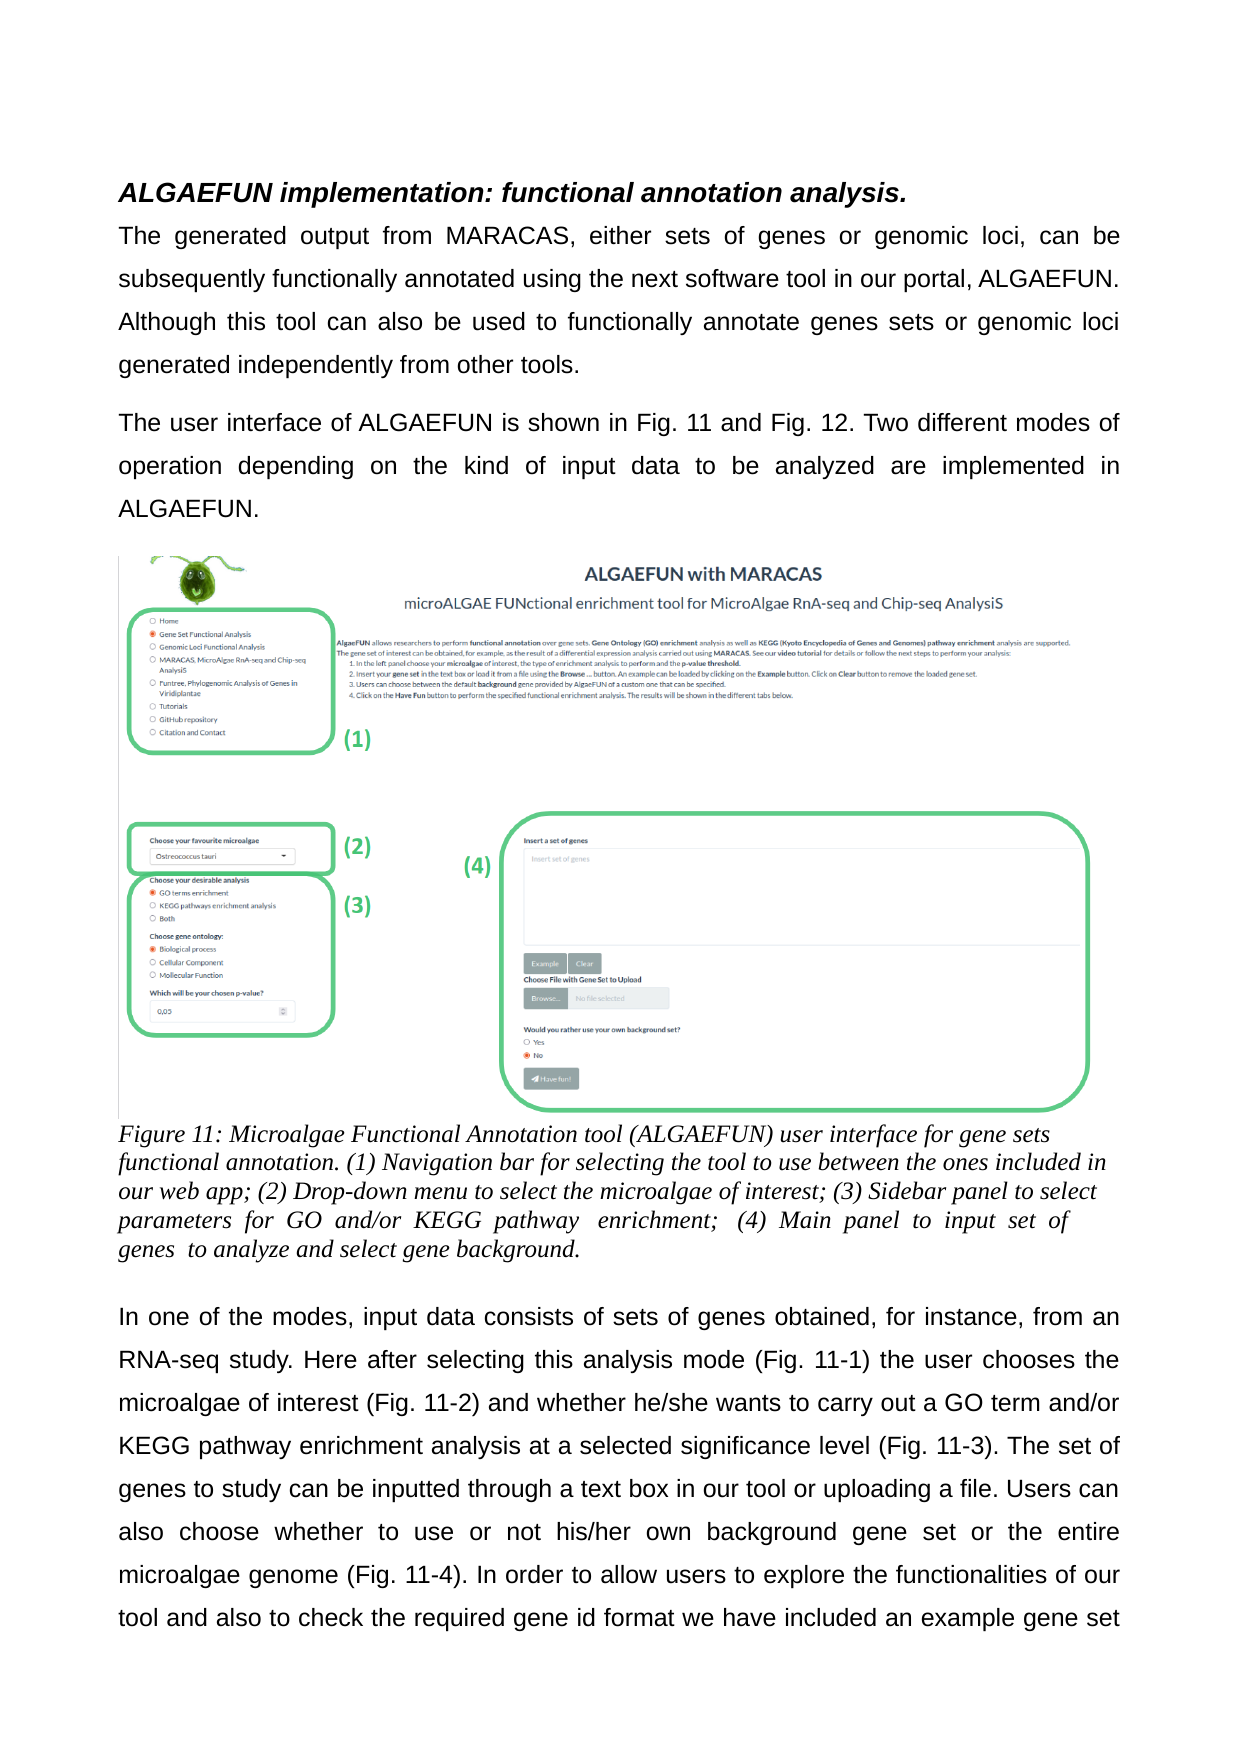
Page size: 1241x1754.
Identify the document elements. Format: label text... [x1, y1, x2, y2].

picture [118, 556, 1123, 1119]
text The generated output from MARACAS, either sets of genes or genomic loci, can be subsequently functionally annotated using the next software tool in our portal, ALGAEFUN. Although this tool can also be used to functionally annotate genes sets or genomic loci generated independently from other tools. [118, 221, 1122, 379]
subtitle ALGAEFUN implementation: functional annotation analysis. [118, 176, 1122, 208]
text Figure 11: Microalgae Functional Annotation tool (ALGAEFUN) user interface for gene sets functional annotation. (1) Navigation bar for selecting the tool to use between the ones included in our web app; (2) Drop-down menu to select the microalgae of interest; (3) Sidebar panel to select parameters for GO and/or KEGG pathway enrichment; (4) Main panel to input set of genes to analyze and select gene background. [118, 1119, 1122, 1262]
text The user interface of ALGAEFUN is shown in Fig. 11 and Fig. 12. Two different modes of operation depending on the kind of input data to be analyzed are implemented in ALGAEFUN. [118, 408, 1122, 523]
text In one of the modes, input data consists of sets of genes obtained, for instance, from an RNA-seq study. Here after selecting this analysis mode (Fig. 11-1) the user chooses the microalgae of interest (Fig. 11-2) and whether he/she wants to carry out a GO term and/or KEGG pathway enrichment analysis at a selected significance level (Fig. 11-3). The set of genes to study can be inputted through a text box in our tool or uploading a file. Users can also choose whether to use or not his/her own background gene set or the entire microalgae genome (Fig. 11-4). In order to allow users to explore the functionalities of our tool and also to check the required gene id format we have included an example gene set [118, 1262, 1122, 1632]
